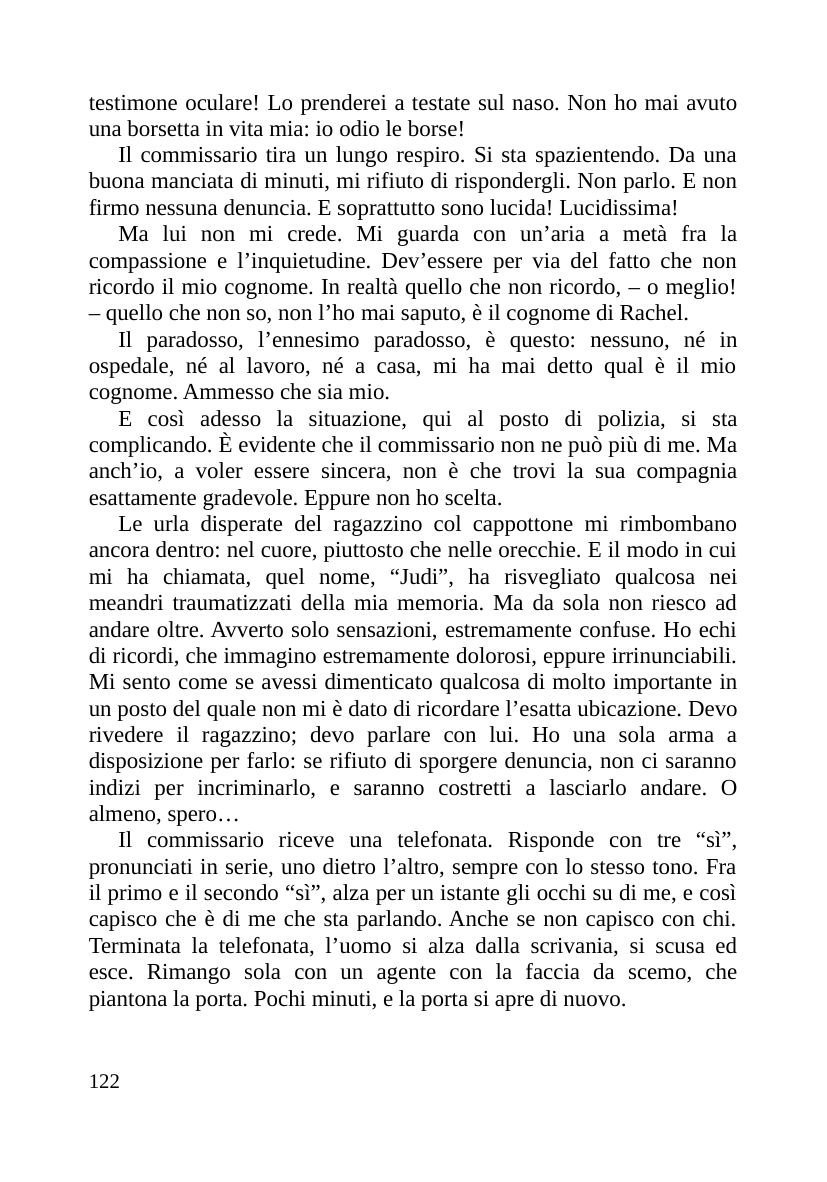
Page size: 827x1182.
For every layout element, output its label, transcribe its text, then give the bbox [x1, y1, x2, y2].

text Ma lui non mi crede. Mi guarda con un’aria a metà fra la compassione e l’inquietudine. Dev’essere per via del fatto che non ricordo il mio cognome. In realtà quello che non ricordo, – o meglio! – quello che non so, non l’ho mai saputo, è il cognome di Rachel. [88, 220, 738, 326]
text Le urla disperate del ragazzino col cappottone mi rimbombano ancora dentro: nel cuore, piuttosto che nelle orecchie. E il modo in cui mi ha chiamata, quel nome, “Judi”, ha risvegliato qualcosa nei meandri traumatizzati della mia memoria. Ma da sola non riesco ad andare oltre. Avverto solo sensazioni, estremamente confuse. Ho echi di ricordi, che immagino estremamente dolorosi, eppure irrinunciabili. Mi sento come se avessi dimenticato qualcosa di molto importante in un posto del quale non mi è dato di ricordare l’esatta ubicazione. Devo rivedere il ragazzino; devo parlare con lui. Ho una sola arma a disposizione per farlo: se rifiuto di sporgere denuncia, non ci saranno indizi per incriminarlo, e saranno costretti a lasciarlo andare. O almeno, spero… [88, 510, 738, 826]
text testimone oculare! Lo prenderei a testate sul naso. Non ho mai avuto una borsetta in vita mia: io odio le borse! [88, 88, 738, 141]
text Il paradosso, l’ennesimo paradosso, è questo: nessuno, né in ospedale, né al lavoro, né a casa, mi ha mai detto qual è il mio cognome. Ammesso che sia mio. [88, 326, 738, 405]
text E così adesso la situazione, qui al posto di polizia, si sta complicando. È evidente che il commissario non ne può più di me. Ma anch’io, a voler essere sincera, non è che trovi la sua compagnia esattamente gradevole. Eppure non ho scelta. [88, 405, 738, 510]
text Il commissario tira un lungo respiro. Si sta spazientendo. Da una buona manciata di minuti, mi rifiuto di rispondergli. Non parlo. E non firmo nessuna denuncia. E soprattutto sono lucida! Lucidissima! [88, 141, 738, 220]
text Il commissario riceve una telefonata. Risponde con tre “sì”, pronunciati in serie, uno dietro l’altro, sempre con lo stesso tono. Fra il primo e il secondo “sì”, alza per un istante gli occhi su di me, e così capisco che è di me che sta parlando. Anche se non capisco con chi. Terminata la telefonata, l’uomo si alza dalla scrivania, si scusa ed esce. Rimango sola con un agente con la faccia da scemo, che piantona la porta. Pochi minuti, e la porta si apre di nuovo. [88, 826, 738, 1011]
